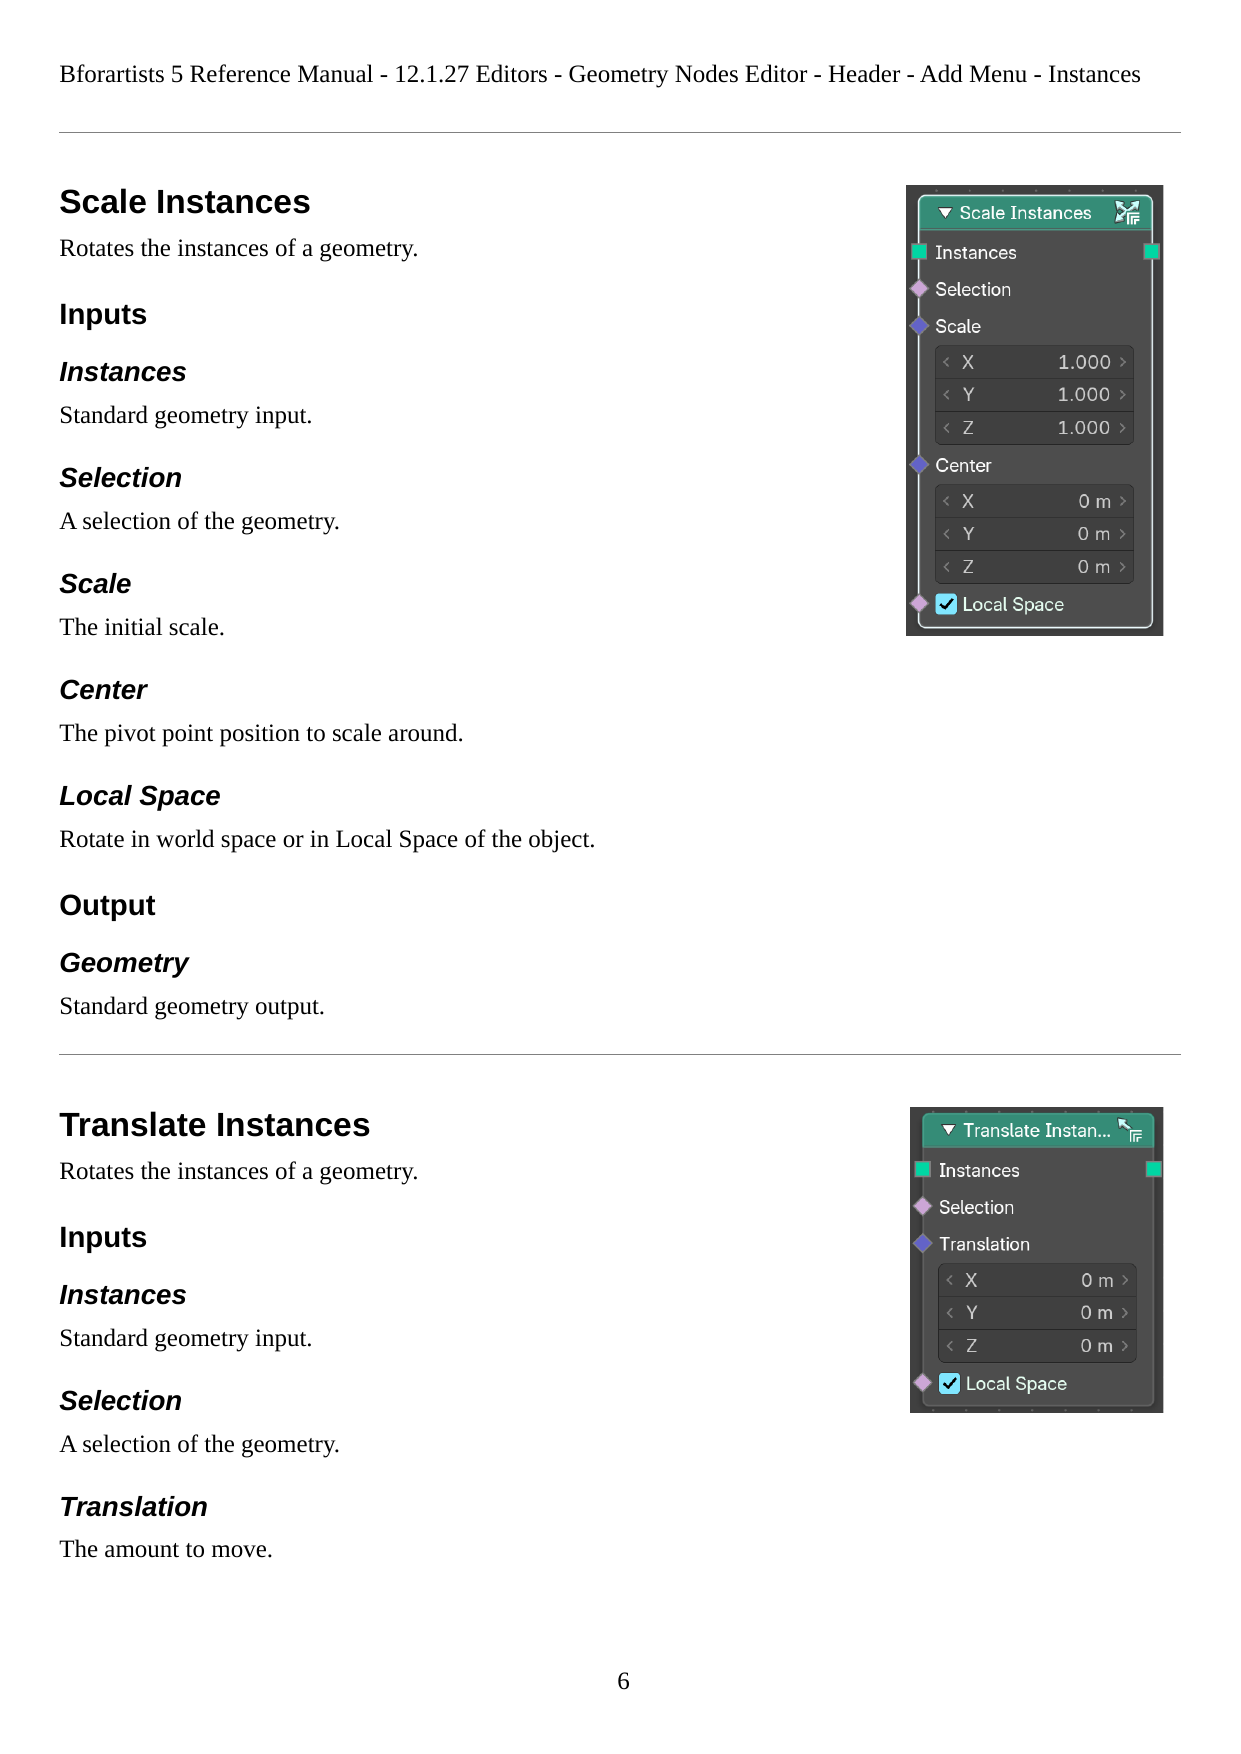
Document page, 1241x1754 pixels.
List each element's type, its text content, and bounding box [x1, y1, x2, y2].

text Rotate in world space or in Local Space of the object. [59, 824, 1181, 853]
subtitle Scale [59, 568, 906, 599]
subtitle Selection [59, 1384, 1181, 1416]
subtitle Translate Instances [59, 1105, 1181, 1143]
subtitle [1164, 462, 1181, 494]
text A selection of the geometry. [59, 506, 906, 535]
subtitle Scale Instances [59, 182, 1181, 221]
text [1164, 400, 1181, 429]
text The initial scale. [59, 612, 1181, 641]
text A selection of the geometry. [59, 1429, 1181, 1457]
subtitle [1164, 1278, 1181, 1310]
text Standard geometry output. [59, 991, 1181, 1019]
text Rotates the instances of a geometry. [59, 233, 906, 262]
subtitle [1164, 1219, 1181, 1253]
picture [910, 1107, 1164, 1413]
text Rotates the instances of a geometry. [59, 1156, 910, 1185]
subtitle [1164, 568, 1181, 599]
subtitle [1164, 297, 1181, 331]
subtitle Output [59, 888, 1181, 921]
subtitle Instances [59, 1278, 910, 1310]
subtitle Selection [59, 462, 906, 494]
text The pivot point position to scale around. [59, 718, 1181, 747]
subtitle Local Space [59, 779, 1181, 811]
subtitle Instances [59, 356, 906, 388]
subtitle [1164, 356, 1181, 388]
text The amount to move. [59, 1534, 1181, 1563]
picture [906, 185, 1164, 636]
subtitle Inputs [59, 1219, 910, 1253]
text Standard geometry input. [59, 1323, 910, 1351]
subtitle Translation [59, 1490, 1181, 1522]
subtitle Center [59, 674, 1181, 706]
subtitle Inputs [59, 297, 906, 331]
text Standard geometry input. [59, 400, 906, 429]
subtitle Geometry [59, 946, 1181, 978]
